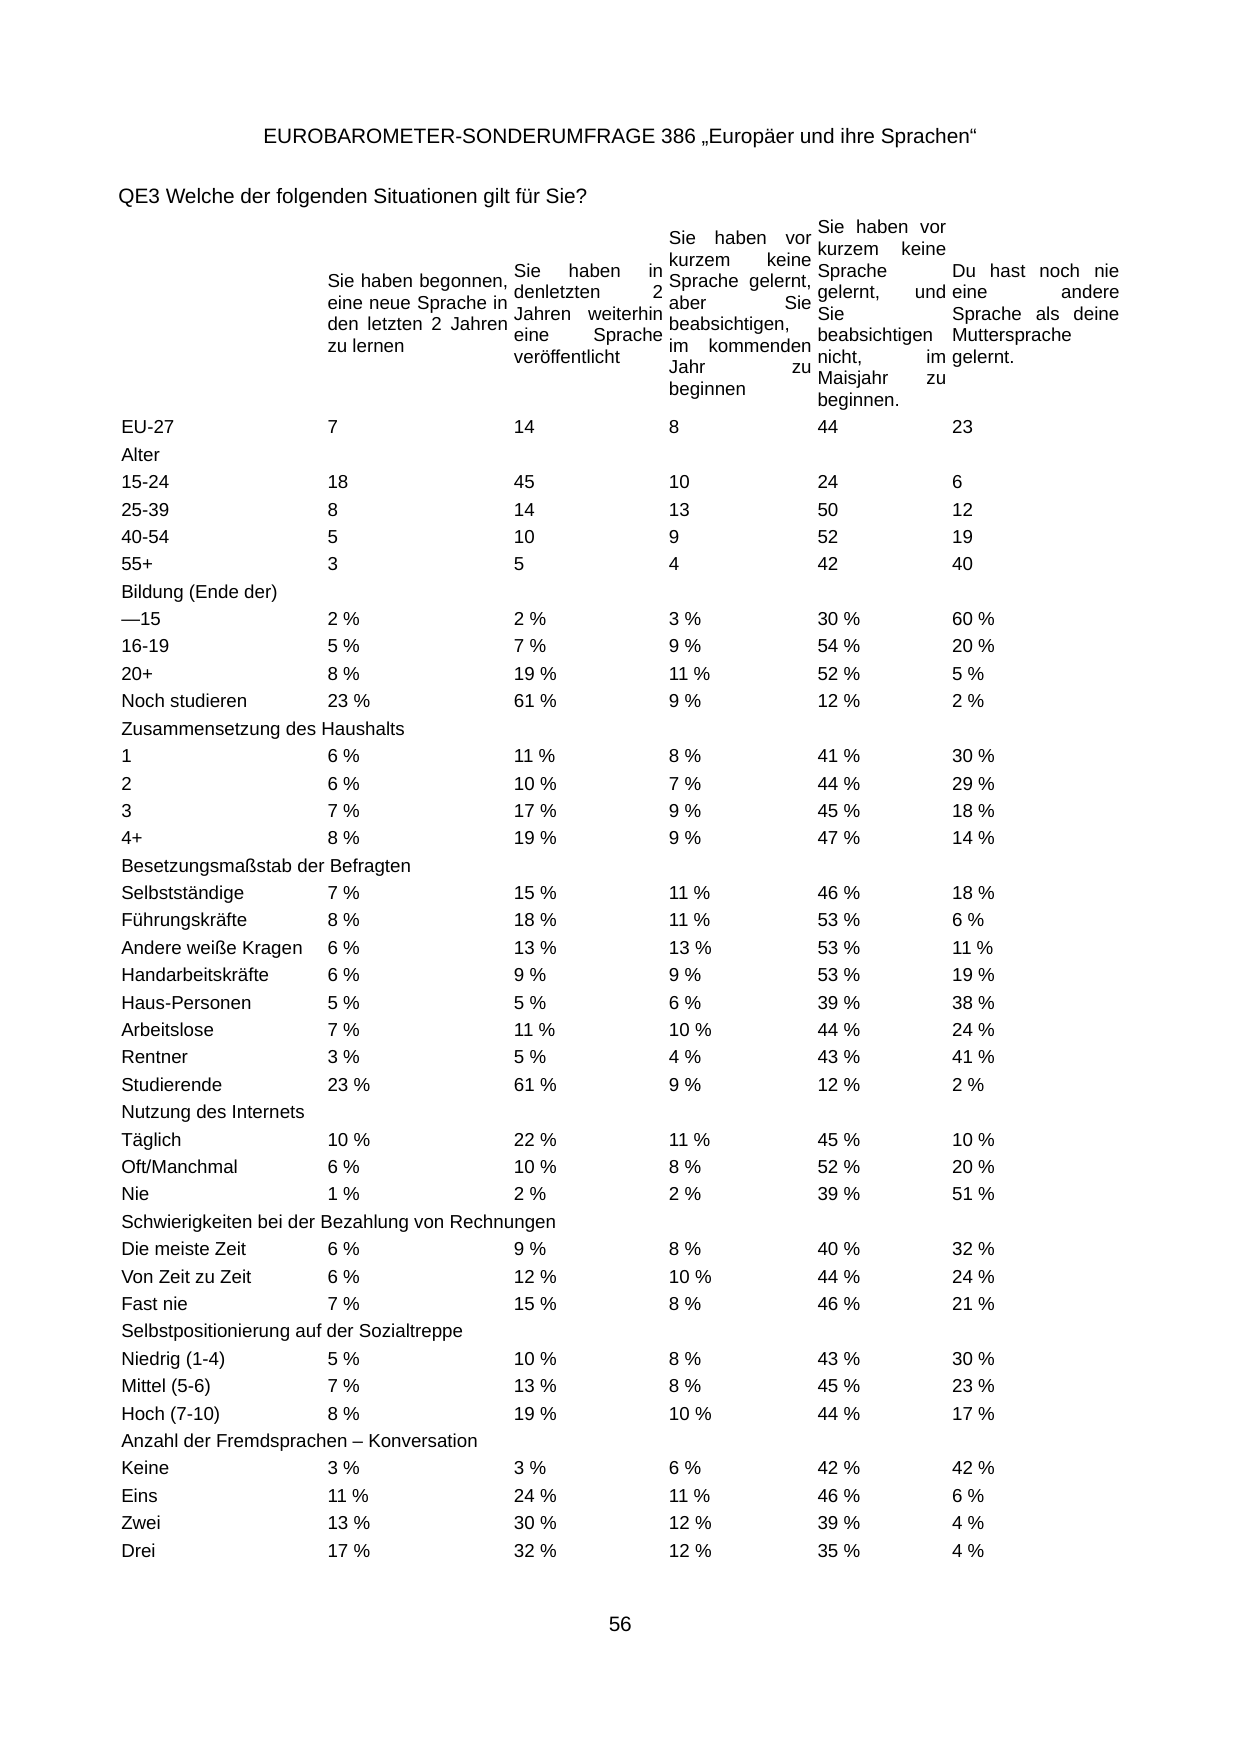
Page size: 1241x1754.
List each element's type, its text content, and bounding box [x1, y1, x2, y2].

table_cell 61 % [511, 1071, 666, 1098]
table_cell 39 % [814, 989, 949, 1016]
table_cell 4 % [949, 1536, 1122, 1564]
table_cell 19 % [511, 1400, 666, 1427]
table_cell 46 % [814, 1290, 949, 1317]
table_cell 1 [118, 742, 324, 769]
table_cell 10 % [666, 1400, 814, 1427]
table_cell 11 % [666, 1482, 814, 1509]
table_cell 2 % [511, 605, 666, 632]
table_cell 24 [814, 468, 949, 495]
table_cell 4+ [118, 824, 324, 852]
table_cell 12 % [814, 687, 949, 714]
table_cell 45 % [814, 1372, 949, 1399]
table_cell 23 % [324, 687, 511, 714]
table_cell 44 % [814, 1263, 949, 1290]
table_cell 10 % [666, 1016, 814, 1043]
table_cell 7 [324, 413, 511, 441]
table_header [118, 213, 324, 413]
table_cell 19 % [949, 961, 1122, 988]
table_cell 11 % [949, 934, 1122, 961]
table_cell 17 % [949, 1400, 1122, 1427]
table_cell 23 % [324, 1071, 511, 1098]
table_cell Haus-Personen [118, 989, 324, 1016]
table_cell 10 % [511, 1345, 666, 1372]
table_cell 15 % [511, 1290, 666, 1317]
table_cell 45 % [814, 797, 949, 824]
table_cell 5 % [949, 660, 1122, 687]
table_cell 39 % [814, 1509, 949, 1536]
table_cell [814, 852, 949, 879]
table_cell 40 % [814, 1235, 949, 1262]
table_cell 2 [118, 769, 324, 797]
table_cell 10 % [666, 1263, 814, 1290]
table_cell 8 % [666, 1372, 814, 1399]
table_cell 11 % [666, 1126, 814, 1153]
table_cell 46 % [814, 879, 949, 906]
table_cell [949, 578, 1122, 605]
table_cell 54 % [814, 633, 949, 660]
table_cell 2 % [949, 687, 1122, 714]
table_cell 23 [949, 413, 1122, 441]
table_cell 38 % [949, 989, 1122, 1016]
table_cell 9 [666, 523, 814, 550]
table_cell 4 % [666, 1043, 814, 1071]
table_cell 14 [511, 495, 666, 523]
table_cell 12 % [666, 1509, 814, 1536]
table_cell 12 % [511, 1263, 666, 1290]
table_cell 6 % [949, 906, 1122, 934]
table_cell 14 % [949, 824, 1122, 852]
table_cell Anzahl der Fremdsprachen – Konversation [118, 1427, 814, 1454]
table_cell Hoch (7-10) [118, 1400, 324, 1427]
table_cell 6 % [324, 934, 511, 961]
table_cell 51 % [949, 1180, 1122, 1208]
table_cell 13 % [324, 1509, 511, 1536]
table_cell Fast nie [118, 1290, 324, 1317]
table_cell 52 % [814, 660, 949, 687]
table_cell 8 % [324, 1400, 511, 1427]
table_cell 53 % [814, 934, 949, 961]
table_cell 17 % [324, 1536, 511, 1564]
table_cell 41 % [949, 1043, 1122, 1071]
table_cell 52 % [814, 1153, 949, 1180]
table_cell 8 % [666, 1235, 814, 1262]
table_cell 10 % [324, 1126, 511, 1153]
table_cell 11 % [511, 742, 666, 769]
table_cell [949, 1208, 1122, 1235]
table_cell [949, 1317, 1122, 1345]
table_cell 44 % [814, 1400, 949, 1427]
table_cell 11 % [666, 660, 814, 687]
table_cell 3 [118, 797, 324, 824]
table_cell 15-24 [118, 468, 324, 495]
table_cell 8 % [324, 824, 511, 852]
table_cell 9 % [666, 633, 814, 660]
table_cell Eins [118, 1482, 324, 1509]
table_cell 44 % [814, 769, 949, 797]
table_cell 6 % [324, 1263, 511, 1290]
table_cell Besetzungsmaßstab der Befragten [118, 852, 814, 879]
table_cell [814, 1427, 949, 1454]
table_cell 13 % [511, 934, 666, 961]
table_cell Die meiste Zeit [118, 1235, 324, 1262]
table_cell 53 % [814, 906, 949, 934]
table_cell 18 % [949, 879, 1122, 906]
table_cell Täglich [118, 1126, 324, 1153]
table_cell 8 % [666, 1345, 814, 1372]
table_cell 39 % [814, 1180, 949, 1208]
table_cell 11 % [666, 879, 814, 906]
table_cell 55+ [118, 550, 324, 578]
table_cell 11 % [666, 906, 814, 934]
table_cell 40-54 [118, 523, 324, 550]
table_cell 10 % [949, 1126, 1122, 1153]
table_cell [949, 441, 1122, 468]
table_cell 10 % [511, 1153, 666, 1180]
table_cell Zwei [118, 1509, 324, 1536]
table_cell 24 % [511, 1482, 666, 1509]
table_cell 13 % [666, 934, 814, 961]
table_cell 4 % [949, 1509, 1122, 1536]
table_cell 30 % [949, 742, 1122, 769]
table_cell 3 % [511, 1454, 666, 1482]
table_cell 5 % [324, 989, 511, 1016]
table_cell 2 % [324, 605, 511, 632]
table_cell 10 [511, 523, 666, 550]
text QE3 Welche der folgenden Situationen gilt für Sie? [118, 183, 1122, 207]
table_cell 22 % [511, 1126, 666, 1153]
table_cell 5 [324, 523, 511, 550]
table_cell Noch studieren [118, 687, 324, 714]
table_cell 19 [949, 523, 1122, 550]
table_cell 9 % [666, 1071, 814, 1098]
table_cell 3 [324, 550, 511, 578]
table_cell 42 % [814, 1454, 949, 1482]
table_cell 20 % [949, 633, 1122, 660]
table_cell 35 % [814, 1536, 949, 1564]
table_cell 7 % [666, 769, 814, 797]
table_cell 6 % [324, 1153, 511, 1180]
table_cell 2 % [511, 1180, 666, 1208]
table_cell —15 [118, 605, 324, 632]
table_cell Oft/Manchmal [118, 1153, 324, 1180]
table_cell 7 % [324, 879, 511, 906]
table_cell 30 % [511, 1509, 666, 1536]
table_cell 5 [511, 550, 666, 578]
table_cell 18 % [511, 906, 666, 934]
table_cell 6 % [666, 989, 814, 1016]
table_cell [814, 1098, 949, 1126]
table_cell 52 [814, 523, 949, 550]
table_cell 12 % [814, 1071, 949, 1098]
table_cell Schwierigkeiten bei der Bezahlung von Rechnungen [118, 1208, 814, 1235]
table_cell 43 % [814, 1345, 949, 1372]
table_cell Drei [118, 1536, 324, 1564]
table_cell 17 % [511, 797, 666, 824]
table_cell [814, 1317, 949, 1345]
table_cell 60 % [949, 605, 1122, 632]
table_cell Von Zeit zu Zeit [118, 1263, 324, 1290]
table_cell EU-27 [118, 413, 324, 441]
table_cell Nie [118, 1180, 324, 1208]
table_cell 32 % [511, 1536, 666, 1564]
table_cell 18 [324, 468, 511, 495]
table_cell 30 % [949, 1345, 1122, 1372]
table_cell 46 % [814, 1482, 949, 1509]
table_cell Rentner [118, 1043, 324, 1071]
table_cell 10 % [511, 769, 666, 797]
table_cell 12 [949, 495, 1122, 523]
table_cell 9 % [666, 824, 814, 852]
table_cell 8 % [324, 660, 511, 687]
table_cell 8 % [666, 1290, 814, 1317]
table_cell 43 % [814, 1043, 949, 1071]
table_cell 42 [814, 550, 949, 578]
table_cell Studierende [118, 1071, 324, 1098]
table_header Sie haben in denletzten 2 Jahren weiterhin eine Sprache veröffentlicht [511, 213, 666, 413]
table_cell 16-19 [118, 633, 324, 660]
table_cell 5 % [511, 989, 666, 1016]
table_header Sie haben vor kurzem keine Sprache gelernt, aber Sie beabsichtigen, im kommenden Jahr zu beginnen [666, 213, 814, 413]
table_header Du hast noch nie eine andere Sprache als deine Muttersprache gelernt. [949, 213, 1122, 413]
table_cell Führungskräfte [118, 906, 324, 934]
table_cell 25-39 [118, 495, 324, 523]
table_cell 8 % [666, 742, 814, 769]
table_cell 14 [511, 413, 666, 441]
table_cell Selbstpositionierung auf der Sozialtreppe [118, 1317, 814, 1345]
table_cell 6 % [949, 1482, 1122, 1509]
table_cell 9 % [511, 961, 666, 988]
table_cell 6 % [324, 742, 511, 769]
table_cell Selbstständige [118, 879, 324, 906]
table_cell 5 % [324, 1345, 511, 1372]
table_cell 29 % [949, 769, 1122, 797]
table_cell 8 [324, 495, 511, 523]
table_cell 45 [511, 468, 666, 495]
table_cell 41 % [814, 742, 949, 769]
table_cell Andere weiße Kragen [118, 934, 324, 961]
table_cell 8 % [666, 1153, 814, 1180]
table_cell 9 % [666, 797, 814, 824]
table_cell 10 [666, 468, 814, 495]
table_cell 4 [666, 550, 814, 578]
table_cell 2 % [666, 1180, 814, 1208]
table_cell 18 % [949, 797, 1122, 824]
table_cell 6 % [324, 1235, 511, 1262]
table_cell 20 % [949, 1153, 1122, 1180]
table_cell 7 % [511, 633, 666, 660]
table_cell 20+ [118, 660, 324, 687]
table_cell 19 % [511, 660, 666, 687]
table_cell 3 % [324, 1454, 511, 1482]
table_cell 45 % [814, 1126, 949, 1153]
table_cell 6 [949, 468, 1122, 495]
table_cell 5 % [324, 633, 511, 660]
table_cell 6 % [324, 769, 511, 797]
table_cell Alter [118, 441, 949, 468]
table_cell 24 % [949, 1263, 1122, 1290]
table_header Sie haben vor kurzem keine Sprache gelernt, und Sie beabsichtigen nicht, im Maisjahr zu beginnen. [814, 213, 949, 413]
table_cell Nutzung des Internets [118, 1098, 814, 1126]
table_cell Bildung (Ende der) [118, 578, 814, 605]
table_cell Arbeitslose [118, 1016, 324, 1043]
table_cell 11 % [324, 1482, 511, 1509]
table_cell 7 % [324, 1016, 511, 1043]
table_cell 9 % [666, 961, 814, 988]
table_cell 21 % [949, 1290, 1122, 1317]
table_cell [949, 1427, 1122, 1454]
table_cell 6 % [324, 961, 511, 988]
table_cell 3 % [324, 1043, 511, 1071]
table_cell 50 [814, 495, 949, 523]
table_cell 8 [666, 413, 814, 441]
table_cell 6 % [666, 1454, 814, 1482]
table_cell 8 % [324, 906, 511, 934]
table_cell 12 % [666, 1536, 814, 1564]
table_cell Keine [118, 1454, 324, 1482]
table_cell Handarbeitskräfte [118, 961, 324, 988]
table_cell [814, 1208, 949, 1235]
table_header Sie haben begonnen, eine neue Sprache in den letzten 2 Jahren zu lernen [324, 213, 511, 413]
table_cell 2 % [949, 1071, 1122, 1098]
table_cell [814, 715, 949, 742]
table_cell 44 [814, 413, 949, 441]
table_cell 9 % [666, 687, 814, 714]
table_cell 40 [949, 550, 1122, 578]
table_cell 7 % [324, 797, 511, 824]
table_cell 47 % [814, 824, 949, 852]
table_cell 23 % [949, 1372, 1122, 1399]
table_cell 7 % [324, 1290, 511, 1317]
table_cell 24 % [949, 1016, 1122, 1043]
table_cell 5 % [511, 1043, 666, 1071]
table_cell [949, 715, 1122, 742]
table_cell 3 % [666, 605, 814, 632]
table_cell 19 % [511, 824, 666, 852]
table_cell Mittel (5-6) [118, 1372, 324, 1399]
table_cell 42 % [949, 1454, 1122, 1482]
table_cell Niedrig (1-4) [118, 1345, 324, 1372]
table_cell 13 [666, 495, 814, 523]
table_cell 32 % [949, 1235, 1122, 1262]
table_cell [814, 578, 949, 605]
table_cell 9 % [511, 1235, 666, 1262]
table_cell 30 % [814, 605, 949, 632]
table_cell 7 % [324, 1372, 511, 1399]
table_cell [949, 1098, 1122, 1126]
table_cell 15 % [511, 879, 666, 906]
table_cell 61 % [511, 687, 666, 714]
table_cell 44 % [814, 1016, 949, 1043]
table_cell 1 % [324, 1180, 511, 1208]
table_cell Zusammensetzung des Haushalts [118, 715, 814, 742]
table_cell 11 % [511, 1016, 666, 1043]
table_cell 13 % [511, 1372, 666, 1399]
table_cell 53 % [814, 961, 949, 988]
table_cell [949, 852, 1122, 879]
